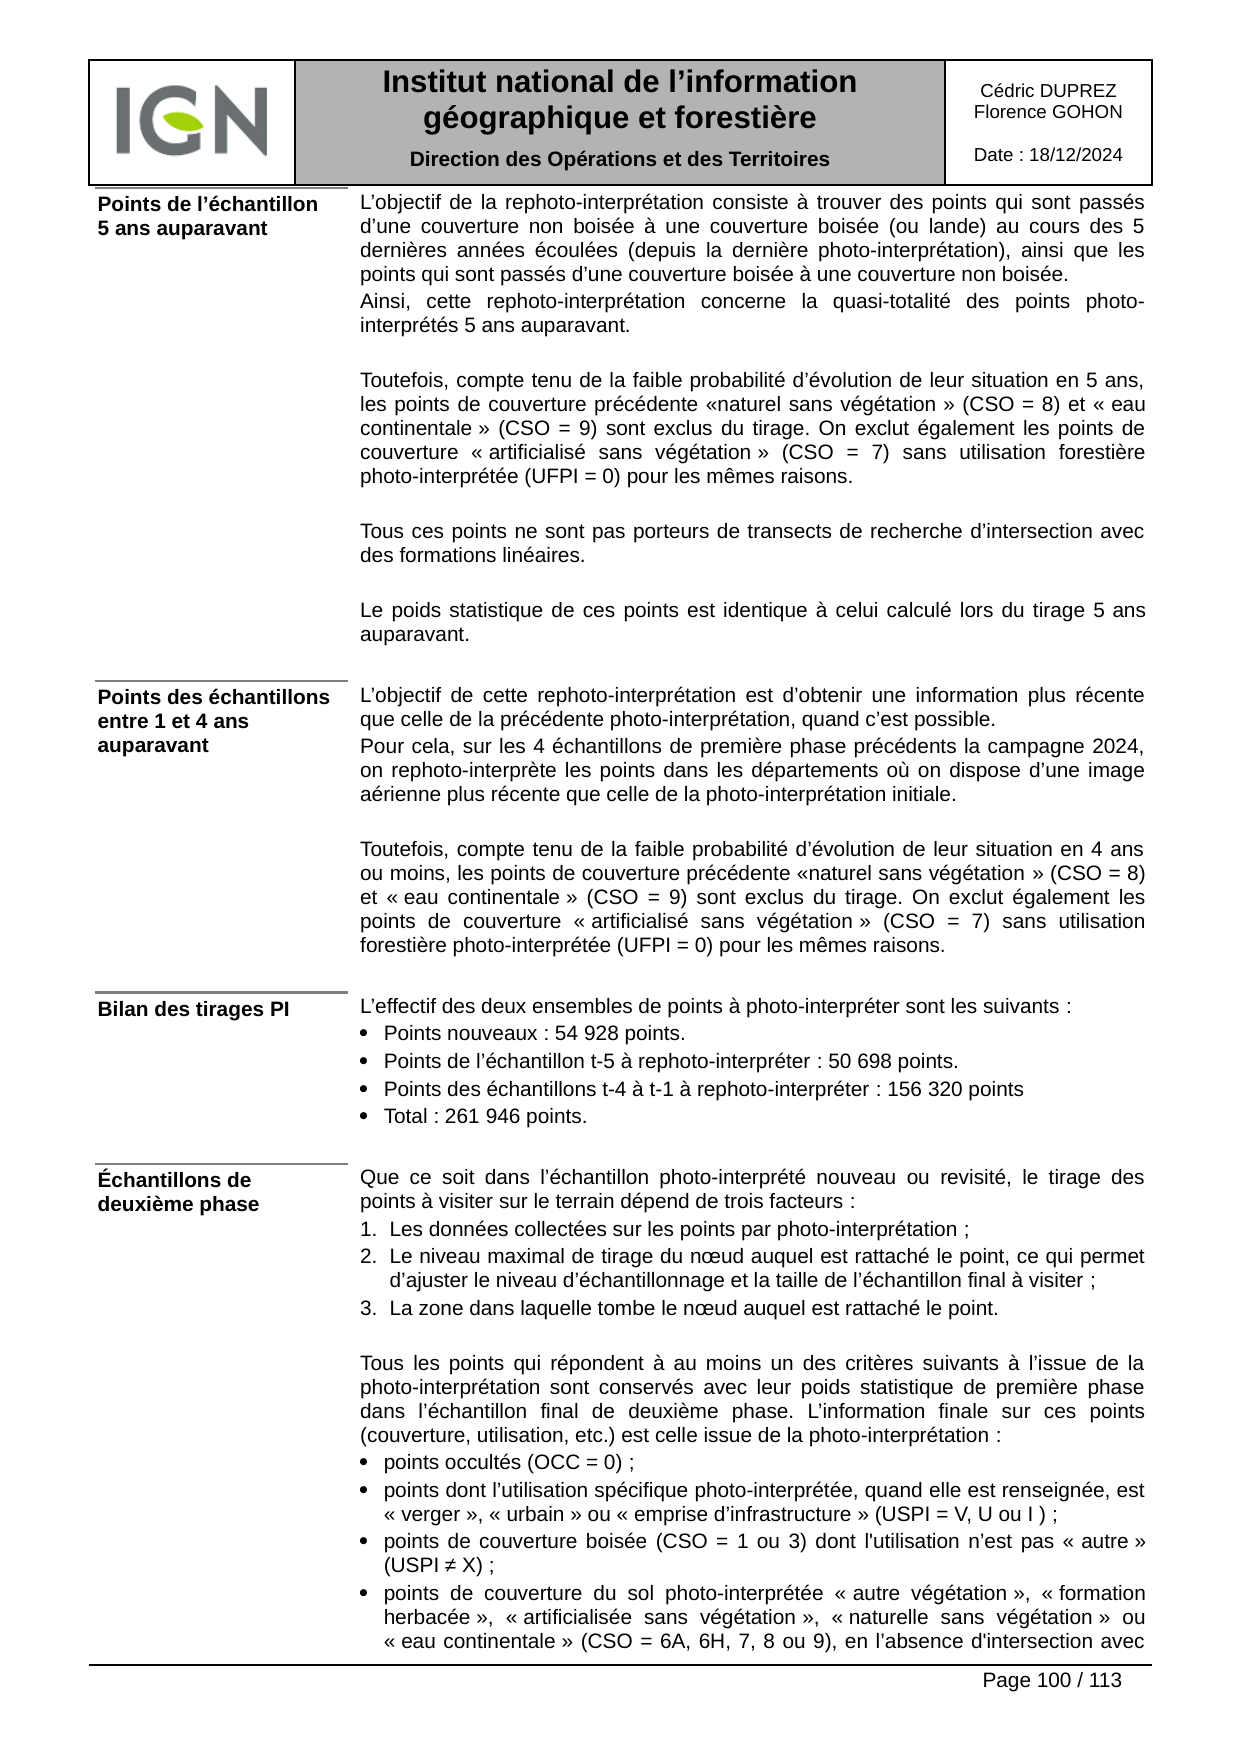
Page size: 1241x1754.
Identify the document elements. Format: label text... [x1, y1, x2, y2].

table_cell Que ce soit dans l’échantillon photo-interprété nouveau ou revisité, le tirage des points à visiter sur le terrain dépend de trois facteurs : Les données collectées sur les points par photo-interprétation ; Le niveau maximal de tirage du nœud auquel est rattaché le point, ce qui permet d’ajuster le niveau d’échantillonnage et la taille de l’échantillon final à visiter ; La zone dans laquelle tombe le nœud auquel est rattaché le point. Tous les points qui répondent à au moins un des critères suivants à l’issue de la photo-interprétation sont conservés avec leur poids statistique de première phase dans l’échantillon final de deuxième phase. L’information finale sur ces points (couverture, utilisation, etc.) est celle issue de la photo-interprétation : points occultés (OCC = 0) ; points dont l’utilisation spécifique photo-interprétée, quand elle est renseignée, est « verger », « urbain » ou « emprise d’infrastructure » (USPI = V, U ou I ) ; points de couverture boisée (CSO = 1 ou 3) dont l'utilisation n’est pas « autre » (USPI ≠ X) ; points de couverture du sol photo-interprétée « autre végétation », « formation herbacée », « artificialisée sans végétation », « naturelle sans végétation » ou « eau continentale » (CSO = 6A, 6H, 7, 8 ou 9), en l’absence d'intersection avec [354, 1162, 1152, 1658]
table_cell L’objectif de cette rephoto-interprétation est d’obtenir une information plus récente que celle de la précédente photo-interprétation, quand c’est possible. Pour cela, sur les 4 échantillons de première phase précédents la campagne 2024, on rephoto-interprète les points dans les départements où on dispose d’une image aérienne plus récente que celle de la photo-interprétation initiale. Toutefois, compte tenu de la faible probabilité d’évolution de leur situation en 4 ans ou moins, les points de couverture précédente «naturel sans végétation » (CSO = 8) et « eau continentale » (CSO = 9) sont exclus du tirage. On exclut également les points de couverture « artificialisé sans végétation » (CSO = 7) sans utilisation forestière photo-interprétée (UFPI = 0) pour les mêmes raisons. [354, 679, 1152, 990]
table_cell Échantillons de deuxième phase [89, 1162, 354, 1658]
table_cell L’effectif des deux ensembles de points à photo-interpréter sont les suivants : Points nouveaux : 54 928 points. Points de l’échantillon t-5 à rephoto-interpréter : 50 698 points. Points des échantillons t-4 à t-1 à rephoto-interpréter : 156 320 points Total : 261 946 points. [354, 990, 1152, 1162]
table_cell Points des échantillons entre 1 et 4 ans auparavant [89, 679, 354, 990]
table_cell Points de l’échantillon 5 ans auparavant [89, 186, 354, 679]
table_cell Bilan des tirages PI [89, 990, 354, 1162]
table_cell L’objectif de la rephoto-interprétation consiste à trouver des points qui sont passés d’une couverture non boisée à une couverture boisée (ou lande) au cours des 5 dernières années écoulées (depuis la dernière photo-interprétation), ainsi que les points qui sont passés d’une couverture boisée à une couverture non boisée. Ainsi, cette rephoto-interprétation concerne la quasi-totalité des points photo-interprétés 5 ans auparavant. Toutefois, compte tenu de la faible probabilité d’évolution de leur situation en 5 ans, les points de couverture précédente «naturel sans végétation » (CSO = 8) et « eau continentale » (CSO = 9) sont exclus du tirage. On exclut également les points de couverture « artificialisé sans végétation » (CSO = 7) sans utilisation forestière photo-interprétée (UFPI = 0) pour les mêmes raisons. Tous ces points ne sont pas porteurs de transects de recherche d’intersection avec des formations linéaires. Le poids statistique de ces points est identique à celui calculé lors du tirage 5 ans auparavant. [354, 186, 1152, 679]
picture [91, 62, 293, 180]
